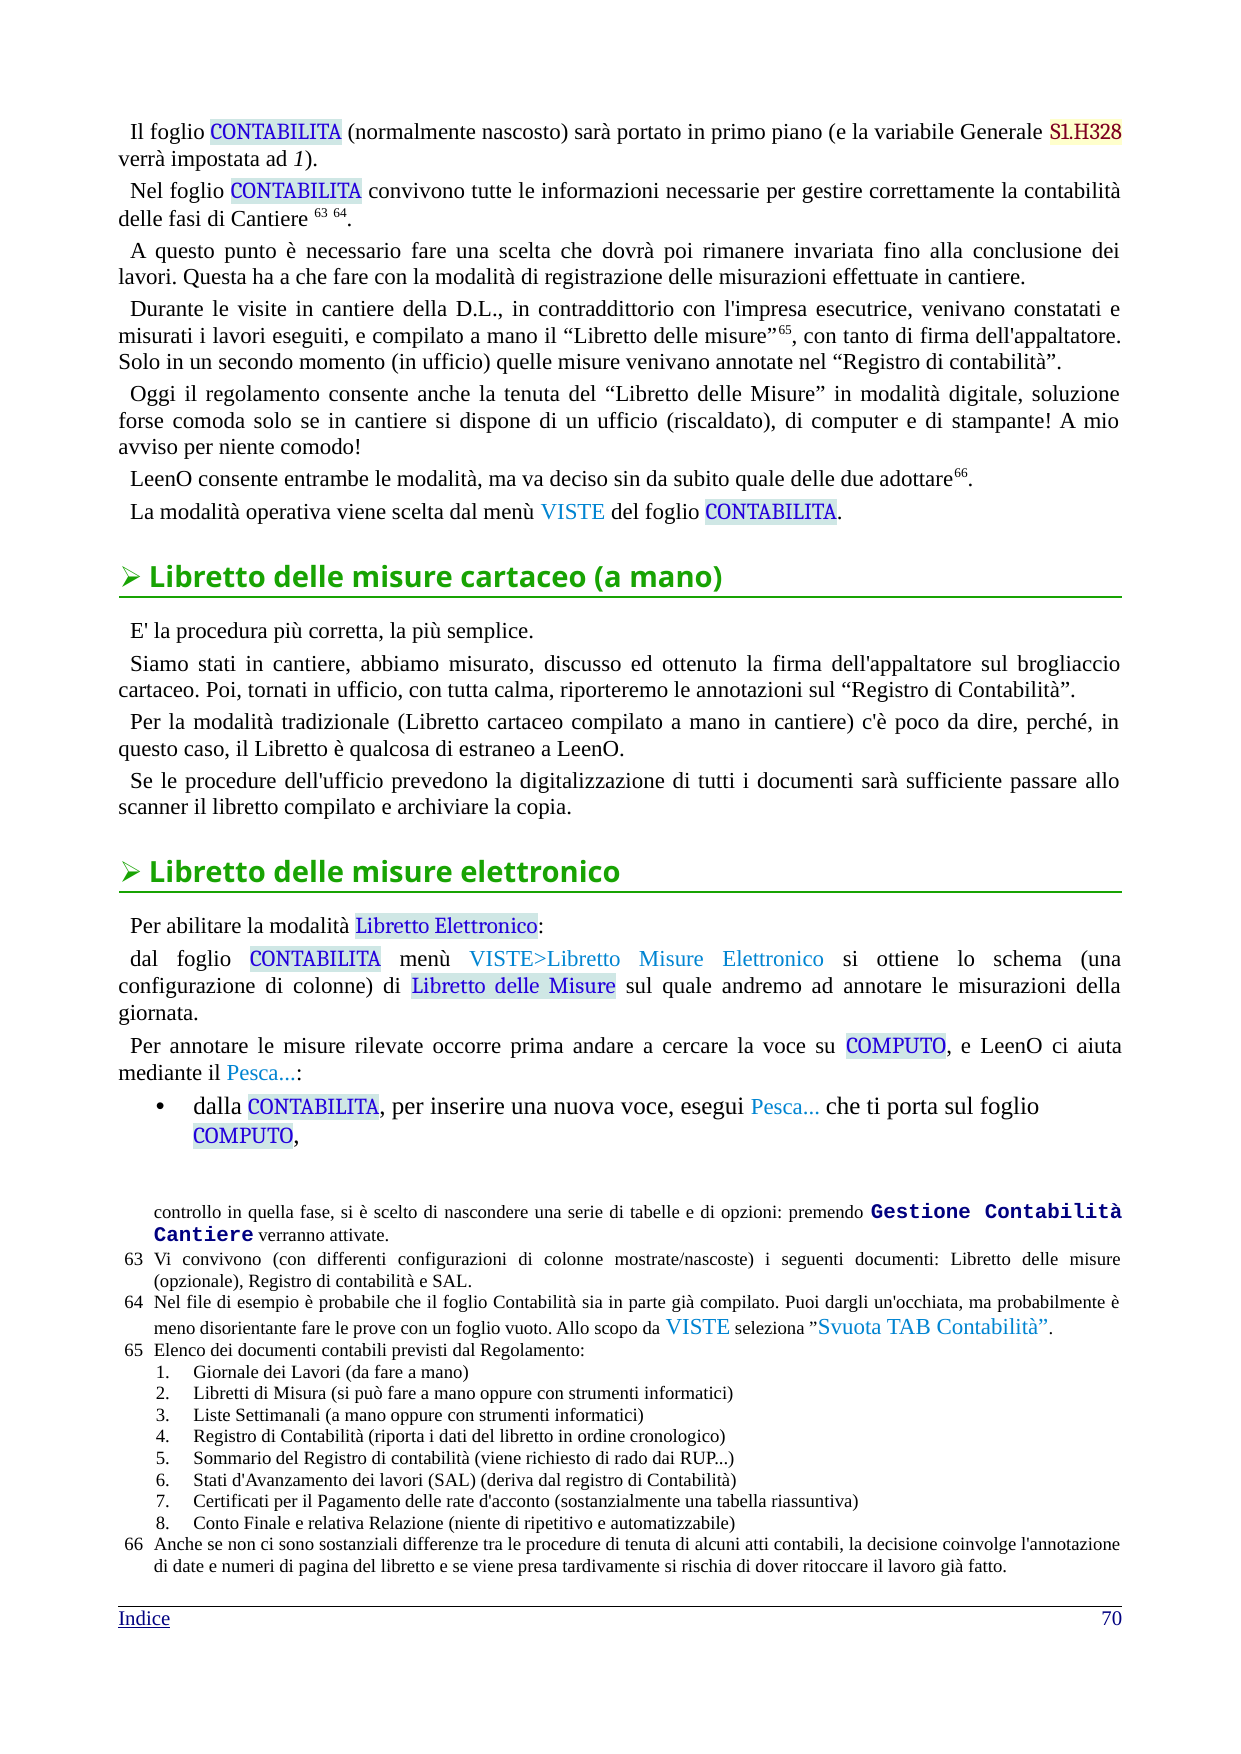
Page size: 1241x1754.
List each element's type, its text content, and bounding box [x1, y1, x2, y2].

list Liste Settimanali (a mano oppure con strumenti informatici) [156, 1404, 1122, 1425]
text Se le procedure dell'ufficio prevedono la digitalizzazione di tutti i documenti sarà sufficiente passare allo scanner il libretto compilato e archiviare la copia. [118, 767, 1122, 820]
text Oggi il regolamento consente anche la tenuta del “Libretto delle Misure” in modalità digitale, soluzione forse comoda solo se in cantiere si dispone di un ufficio (riscaldato), di computer e di stampante! A mio avviso per niente comodo! [118, 381, 1122, 459]
text Il foglio CONTABILITA (normalmente nascosto) sarà portato in primo piano (e la variabile Generale S1.H328 verrà impostata ad 1). [118, 118, 1122, 172]
list Certificati per il Pagamento delle rate d'acconto (sostanzialmente una tabella riassuntiva) [156, 1490, 1122, 1512]
list Registro di Contabilità (riporta i dati del libretto in ordine cronologico) [156, 1425, 1122, 1447]
text Anche se non ci sono sostanziali differenze tra le procedure di tenuta di alcuni atti contabili, la decisione coinvolge l'annotazione di date e numeri di pagina del libretto e se viene presa tardivamente si rischia di dover ritoccare il lavoro già fatto. [124, 1533, 1122, 1576]
subtitle Libretto delle misure cartaceo (a mano) [119, 557, 1122, 596]
text Vi convivono (con differenti configurazioni di colonne mostrate/nascoste) i seguenti documenti: Libretto delle misure (opzionale), Registro di contabilità e SAL. [124, 1248, 1122, 1291]
list Stati d'Avanzamento dei lavori (SAL) (deriva dal registro di Contabilità) [156, 1468, 1122, 1490]
text Siamo stati in cantiere, abbiamo misurato, discusso ed ottenuto la firma dell'appaltatore sul brogliaccio cartaceo. Poi, tornati in ufficio, con tutta calma, riporteremo le annotazioni sul “Registro di Contabilità”. [118, 650, 1122, 702]
text Per la modalità tradizionale (Libretto cartaceo compilato a mano in cantiere) c'è poco da dire, perché, in questo caso, il Libretto è qualcosa di estraneo a LeenO. [118, 708, 1122, 761]
text E' la procedura più corretta, la più semplice. [118, 617, 1122, 644]
text Elenco dei documenti contabili previsti dal Regolamento: [124, 1339, 1122, 1361]
list Libretti di Misura (si può fare a mano oppure con strumenti informatici) [156, 1382, 1122, 1404]
subtitle Libretto delle misure elettronico [119, 852, 1122, 891]
text A questo punto è necessario fare una scelta che dovrà poi rimanere invariata fino alla conclusione dei lavori. Questa ha a che fare con la modalità di registrazione delle misurazioni effettuate in cantiere. [118, 237, 1122, 289]
text Nel foglio CONTABILITA convivono tutte le informazioni necessarie per gestire correttamente la contabilità delle fasi di Cantiere . [118, 177, 1122, 231]
list dalla CONTABILITA, per inserire una nuova voce, esegui Pesca... che ti porta sul foglio COMPUTO, [156, 1091, 1122, 1149]
text Per annotare le misure rilevate occorre prima andare a cercare la voce su COMPUTO, e LeenO ci aiuta mediante il Pesca...: [118, 1032, 1122, 1085]
text dal foglio CONTABILITA menù VISTE>Libretto Misure Elettronico si ottiene lo schema (una configurazione di colonne) di Libretto delle Misure sul quale andremo ad annotare le misurazioni della giornata. [118, 945, 1122, 1026]
text Nel file di esempio è probabile che il foglio Contabilità sia in parte già compilato. Puoi dargli un'occhiata, ma probabilmente è meno disorientante fare le prove con un foglio vuoto. Allo scopo da VISTE seleziona ”Svuota TAB Contabilità”. [124, 1291, 1122, 1339]
list Conto Finale e relativa Relazione (niente di ripetitivo e automatizzabile) [156, 1512, 1122, 1533]
text Durante le visite in cantiere della D.L., in contraddittorio con l'impresa esecutrice, venivano constatati e misurati i lavori eseguiti, e compilato a mano il “Libretto delle misure”, con tanto di firma dell'appaltatore. Solo in un secondo momento (in ufficio) quelle misure venivano annotate nel “Registro di contabilità”. [118, 296, 1122, 374]
text controllo in quella fase, si è scelto di nascondere una serie di tabelle e di opzioni: premendo Gestione Contabilità Cantiere verranno attivate. [124, 1201, 1122, 1248]
list Giornale dei Lavori (da fare a mano) [156, 1361, 1122, 1382]
text La modalità operativa viene scelta dal menù VISTE del foglio CONTABILITA. [118, 498, 1122, 525]
list Sommario del Registro di contabilità (viene richiesto di rado dai RUP...) [156, 1447, 1122, 1468]
text Per abilitare la modalità Libretto Elettronico: [118, 912, 1122, 939]
text LeenO consente entrambe le modalità, ma va deciso sin da subito quale delle due adottare. [118, 466, 1122, 492]
